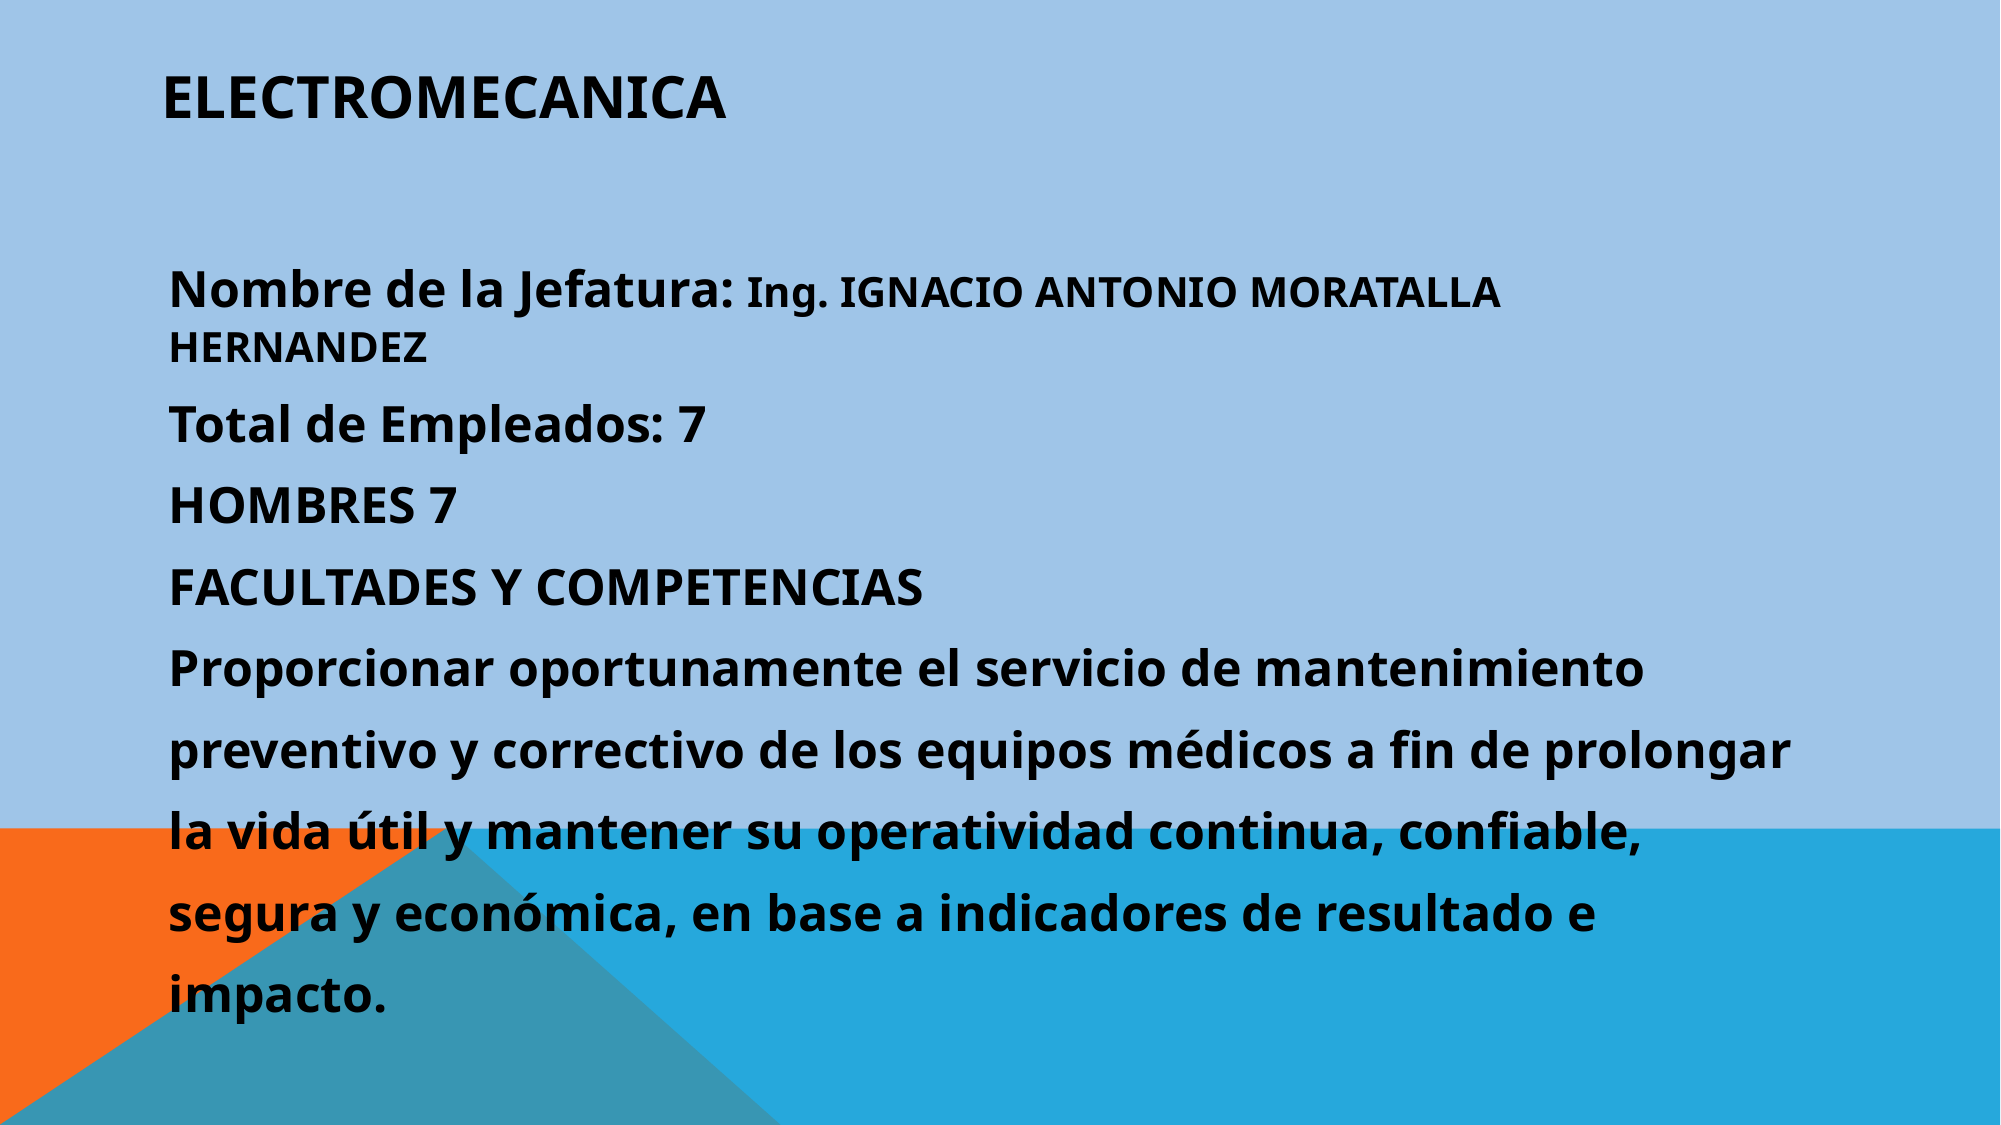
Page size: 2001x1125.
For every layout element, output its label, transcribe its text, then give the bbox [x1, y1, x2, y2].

text_box Nombre de la Jefatura: Ing. IGNACIO ANTONIO MORATALLA HERNANDEZ Total de Empleados: 7 HOMBRES 7 FACULTADES Y COMPETENCIAS Proporcionar oportunamente el servicio de mantenimiento preventivo y correctivo de los equipos médicos a fin de prolongar la vida útil y mantener su operatividad continua, confiable, segura y económica, en base a indicadores de resultado e impacto. [154, 244, 1855, 956]
text_box ELECTROMECANICA [146, 53, 1847, 223]
